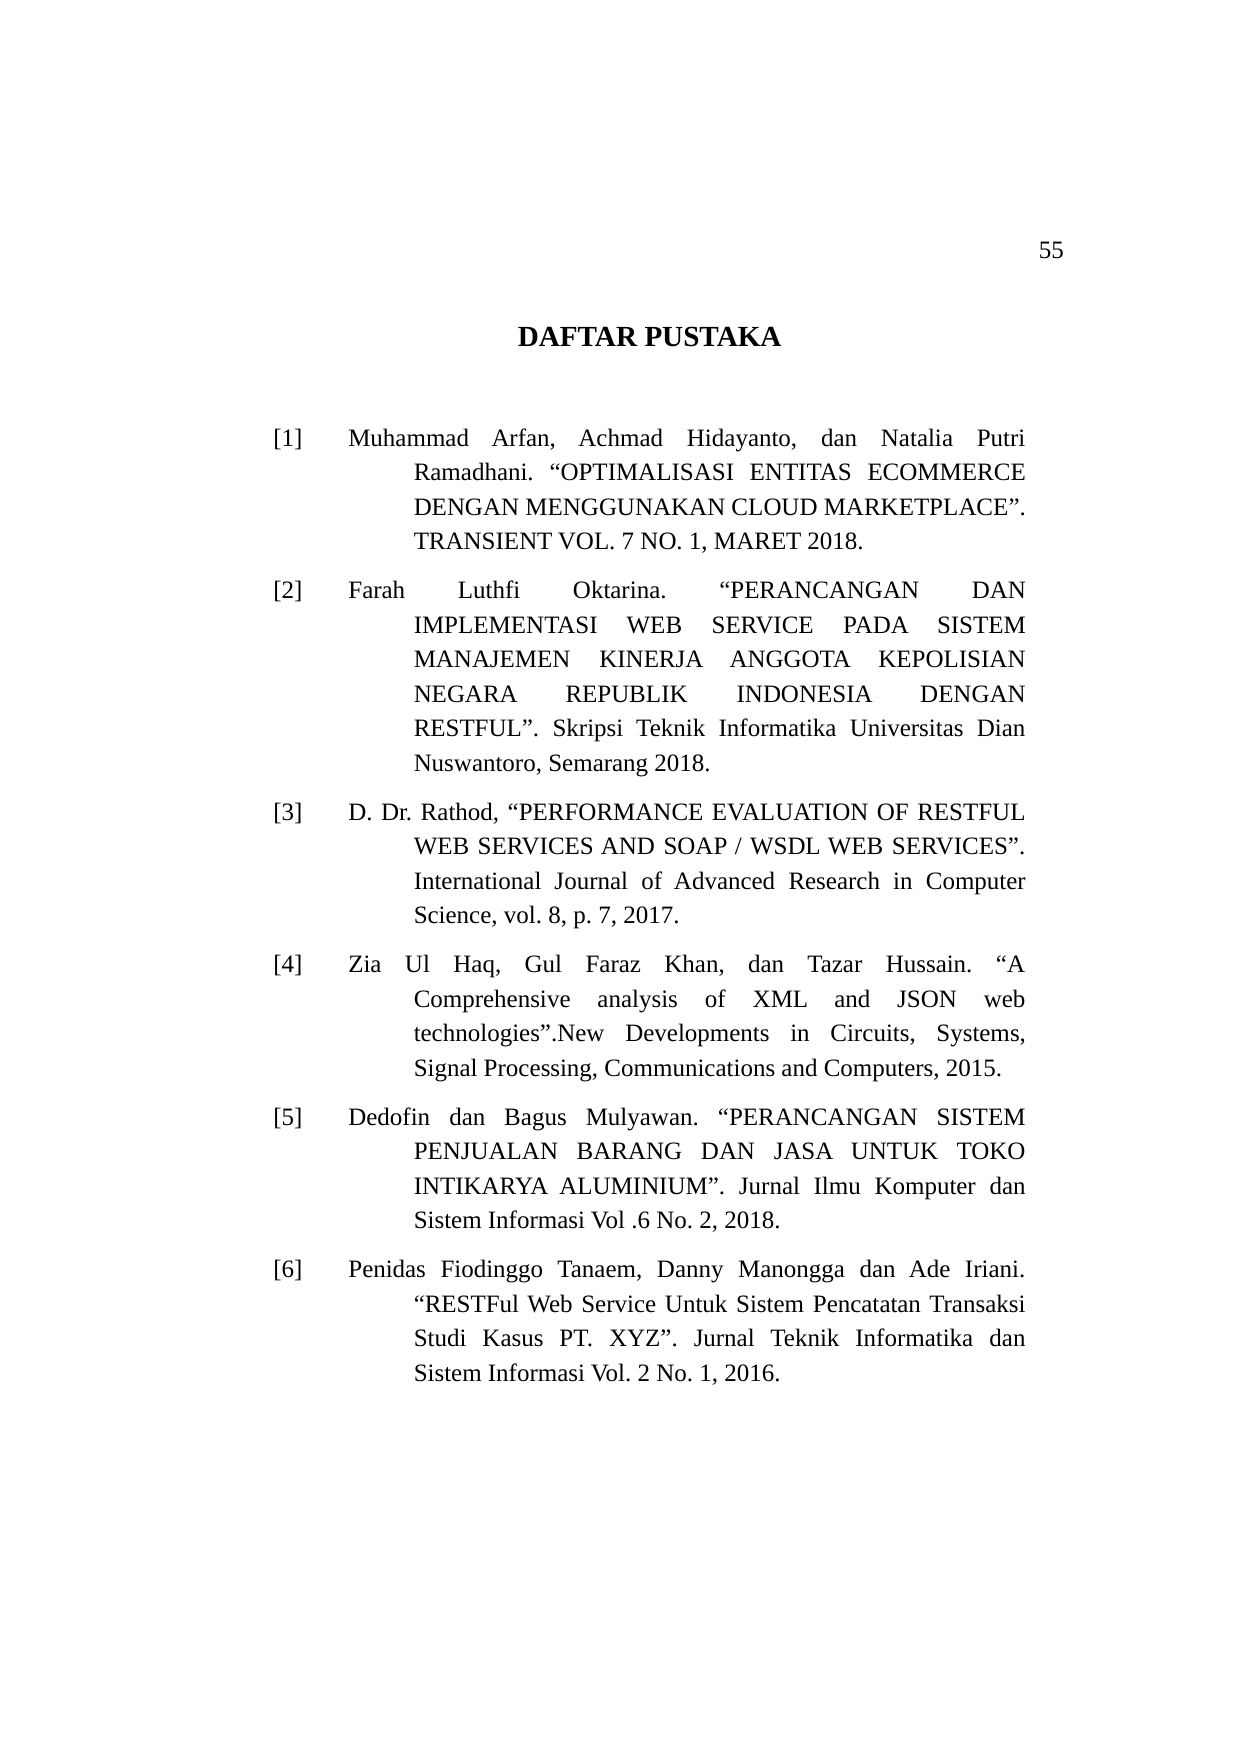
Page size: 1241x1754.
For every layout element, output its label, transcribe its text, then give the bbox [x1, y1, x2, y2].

subtitle DAFTAR PUSTAKA [236, 319, 1063, 353]
list D. Dr. Rathod, “PERFORMANCE EVALUATION OF RESTFUL WEB SERVICES AND SOAP / WSDL WEB SERVICES”. International Journal of Advanced Research in Computer Science, vol. 8, p. 7, 2017. [273, 797, 1026, 929]
list Penidas Fiodinggo Tanaem, Danny Manongga dan Ade Iriani. “RESTFul Web Service Untuk Sistem Pencatatan Transaksi Studi Kasus PT. XYZ”. Jurnal Teknik Informatika dan Sistem Informasi Vol. 2 No. 1, 2016. [273, 1254, 1026, 1387]
list Muhammad Arfan, Achmad Hidayanto, dan Natalia Putri Ramadhani. “OPTIMALISASI ENTITAS ECOMMERCE DENGAN MENGGUNAKAN CLOUD MARKETPLACE”. TRANSIENT VOL. 7 NO. 1, MARET 2018. [273, 423, 1026, 555]
list Dedofin dan Bagus Mulyawan. “PERANCANGAN SISTEM PENJUALAN BARANG DAN JASA UNTUK TOKO INTIKARYA ALUMINIUM”. Jurnal Ilmu Komputer dan Sistem Informasi Vol .6 No. 2, 2018. [273, 1102, 1026, 1234]
list Zia Ul Haq, Gul Faraz Khan, dan Tazar Hussain. “A Comprehensive analysis of XML and JSON web technologies”.New Developments in Circuits, Systems, Signal Processing, Communications and Computers, 2015. [273, 949, 1026, 1082]
list Farah Luthfi Oktarina. “PERANCANGAN DAN IMPLEMENTASI WEB SERVICE PADA SISTEM MANAJEMEN KINERJA ANGGOTA KEPOLISIAN NEGARA REPUBLIK INDONESIA DENGAN RESTFUL”. Skripsi Teknik Informatika Universitas Dian Nuswantoro, Semarang 2018. [273, 576, 1026, 777]
